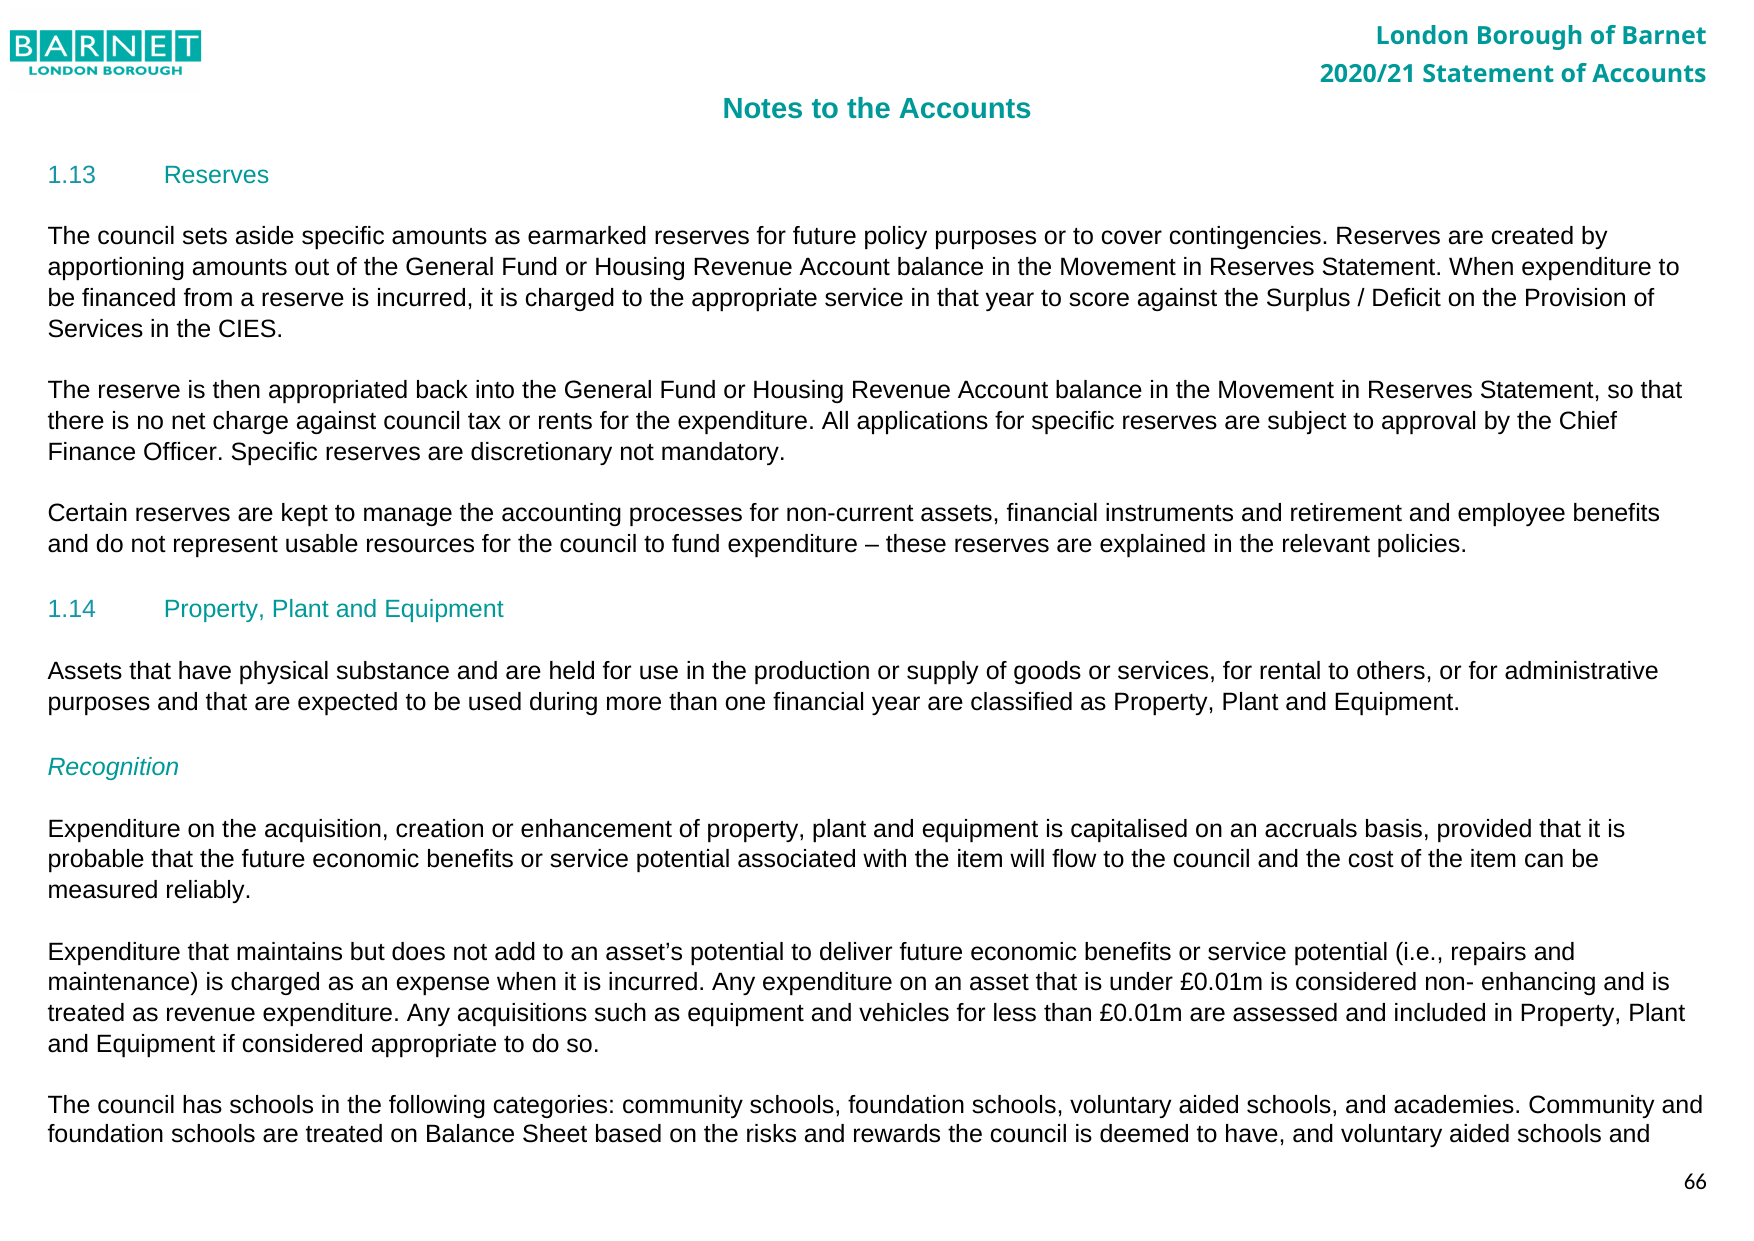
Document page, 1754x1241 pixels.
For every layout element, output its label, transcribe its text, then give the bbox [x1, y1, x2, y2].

subtitle Recognition [47, 752, 1707, 781]
text Assets that have physical substance and are held for use in the production or supply of goods or services, for rental to others, or for administrative purposes and that are expected to be used during more than one financial year are classified as Property, Plant and Equipment. [47, 656, 1707, 715]
text The reserve is then appropriated back into the General Fund or Housing Revenue Account balance in the Movement in Reserves Statement, so that there is no net charge against council tax or rents for the expenditure. All applications for specific reserves are subject to approval by the Chief Finance Officer. Specific reserves are discretionary not mandatory. [47, 375, 1707, 465]
text Expenditure that maintains but does not add to an asset’s potential to deliver future economic benefits or service potential (i.e., repairs and maintenance) is charged as an expense when it is incurred. Any expenditure on an asset that is under £0.01m is considered non- enhancing and is treated as revenue expenditure. Any acquisitions such as equipment and vehicles for less than £0.01m are assessed and included in Property, Plant and Equipment if considered appropriate to do so. [47, 936, 1707, 1057]
text The council sets aside specific amounts as earmarked reserves for future policy purposes or to cover contingencies. Reserves are created by apportioning amounts out of the General Fund or Housing Revenue Account balance in the Movement in Reserves Statement. When expenditure to be financed from a reserve is incurred, it is charged to the appropriate service in that year to score against the Surplus / Deficit on the Provision of Services in the CIES. [47, 221, 1707, 342]
subtitle Property, Plant and Equipment [47, 594, 1707, 623]
text Certain reserves are kept to manage the accounting processes for non-current assets, financial instruments and retirement and employee benefits and do not represent usable resources for the council to fund expenditure – these reserves are explained in the relevant policies. [47, 498, 1707, 557]
text The council has schools in the following categories: community schools, foundation schools, voluntary aided schools, and academies. Community and foundation schools are treated on Balance Sheet based on the risks and rewards the council is deemed to have, and voluntary aided schools and [47, 1090, 1707, 1148]
text Expenditure on the acquisition, creation or enhancement of property, plant and equipment is capitalised on an accruals basis, provided that it is probable that the future economic benefits or service potential associated with the item will flow to the council and the cost of the item can be measured reliably. [47, 813, 1707, 904]
subtitle Reserves [47, 160, 1707, 189]
